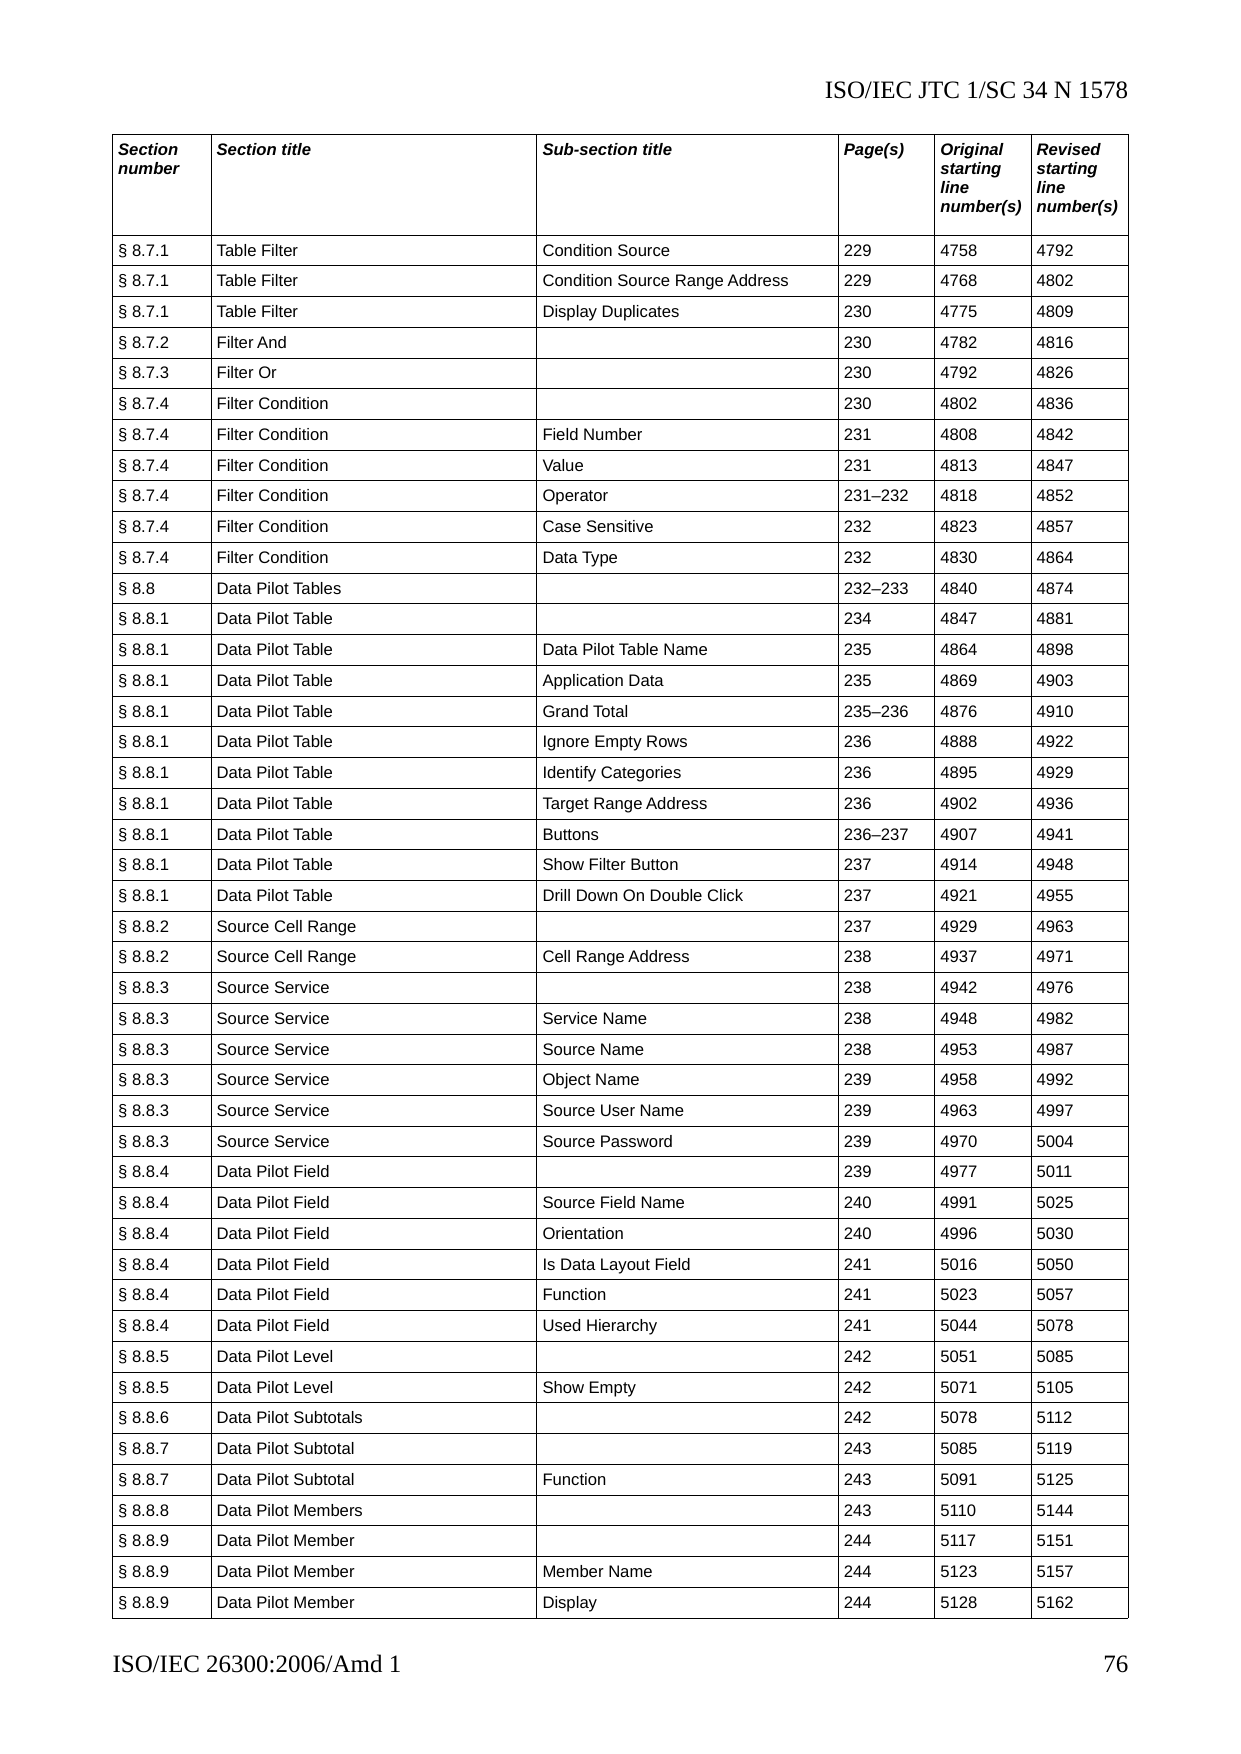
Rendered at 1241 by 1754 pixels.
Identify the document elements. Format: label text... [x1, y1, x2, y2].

table_cell 4936 [1032, 789, 1128, 818]
table_cell Cell Range Address [537, 942, 838, 972]
table_cell Source User Name [537, 1096, 838, 1126]
table_cell § 8.8.4 [113, 1250, 211, 1279]
table_cell Application Data [537, 666, 838, 696]
table_cell 5125 [1032, 1465, 1128, 1494]
table_cell Data Pilot Table [212, 881, 536, 911]
table_cell Data Pilot Table [212, 666, 536, 696]
table_cell 4864 [1032, 543, 1128, 573]
table_cell 237 [839, 850, 934, 880]
table_cell § 8.7.4 [113, 420, 211, 450]
table_cell Value [537, 451, 838, 480]
table_cell 5157 [1032, 1557, 1128, 1587]
table_cell 242 [839, 1403, 934, 1433]
table_cell § 8.8.3 [113, 973, 211, 1003]
table_cell 4864 [935, 635, 1031, 665]
table_cell Source Service [212, 1065, 536, 1095]
table_cell 4758 [935, 236, 1031, 265]
table_cell 236 [839, 758, 934, 788]
table_cell 239 [839, 1157, 934, 1187]
table_cell Show Filter Button [537, 850, 838, 880]
table_cell 237 [839, 912, 934, 941]
table_cell 4907 [935, 820, 1031, 849]
table_cell 235 [839, 666, 934, 696]
table_cell 5030 [1032, 1219, 1128, 1249]
table_cell 4792 [935, 359, 1031, 388]
table_cell Field Number [537, 420, 838, 450]
table_cell 234 [839, 604, 934, 634]
table_cell 4895 [935, 758, 1031, 788]
table_cell 4852 [1032, 481, 1128, 511]
table_cell 4818 [935, 481, 1031, 511]
table_cell 237 [839, 881, 934, 911]
table_cell Data Pilot Member [212, 1588, 536, 1617]
table_cell 236–237 [839, 820, 934, 849]
table_cell 4802 [935, 389, 1031, 419]
table_cell 5071 [935, 1373, 1031, 1402]
table_cell 5057 [1032, 1280, 1128, 1310]
table_cell Data Pilot Field [212, 1157, 536, 1187]
table_cell 4996 [935, 1219, 1031, 1249]
table_cell 4921 [935, 881, 1031, 911]
table_cell 4948 [1032, 850, 1128, 880]
table_cell [537, 359, 838, 388]
table_cell Data Pilot Subtotal [212, 1465, 536, 1494]
table_cell 236 [839, 789, 934, 818]
table_cell 243 [839, 1465, 934, 1494]
table_cell 232–233 [839, 574, 934, 603]
table_cell 244 [839, 1588, 934, 1617]
table_cell Condition Source [537, 236, 838, 265]
table_cell [537, 1496, 838, 1525]
table_cell 4992 [1032, 1065, 1128, 1095]
table_cell Data Pilot Subtotals [212, 1403, 536, 1433]
table_cell § 8.8.4 [113, 1219, 211, 1249]
table_cell 236 [839, 727, 934, 757]
table_cell Filter Condition [212, 481, 536, 511]
table_cell Data Pilot Field [212, 1219, 536, 1249]
table_cell Display Duplicates [537, 297, 838, 327]
table_cell § 8.8.7 [113, 1465, 211, 1494]
table_cell 244 [839, 1526, 934, 1556]
table_cell [537, 574, 838, 603]
table_cell 4922 [1032, 727, 1128, 757]
table_cell 4963 [1032, 912, 1128, 941]
table_cell § 8.8.1 [113, 697, 211, 726]
table_cell [537, 1157, 838, 1187]
table_cell 4782 [935, 328, 1031, 357]
table_cell Source Service [212, 1096, 536, 1126]
table_cell § 8.7.4 [113, 512, 211, 542]
table_cell Source Name [537, 1035, 838, 1064]
table_cell 4808 [935, 420, 1031, 450]
table_cell § 8.8.7 [113, 1434, 211, 1464]
table_cell Source Service [212, 1035, 536, 1064]
table_cell 229 [839, 236, 934, 265]
table_cell 240 [839, 1219, 934, 1249]
table_cell 4813 [935, 451, 1031, 480]
table_cell § 8.7.1 [113, 266, 211, 296]
table_cell 230 [839, 389, 934, 419]
table_cell 238 [839, 1004, 934, 1033]
table_header Revised starting line number(s) [1032, 135, 1128, 234]
table_cell § 8.8.3 [113, 1065, 211, 1095]
table_cell Show Empty [537, 1373, 838, 1402]
table_cell 5105 [1032, 1373, 1128, 1402]
table_cell § 8.8.1 [113, 727, 211, 757]
table_cell 4869 [935, 666, 1031, 696]
table_cell 5085 [1032, 1342, 1128, 1372]
table_cell 4948 [935, 1004, 1031, 1033]
table_cell 5123 [935, 1557, 1031, 1587]
table_cell 230 [839, 359, 934, 388]
table_cell Is Data Layout Field [537, 1250, 838, 1279]
table_cell Function [537, 1280, 838, 1310]
table_cell § 8.8.5 [113, 1342, 211, 1372]
table_cell Filter And [212, 328, 536, 357]
table_cell 235 [839, 635, 934, 665]
table_cell 4987 [1032, 1035, 1128, 1064]
table_cell § 8.8.3 [113, 1004, 211, 1033]
table_cell Data Pilot Field [212, 1188, 536, 1218]
table_cell Data Pilot Member [212, 1526, 536, 1556]
table_cell 5044 [935, 1311, 1031, 1341]
table_cell 5151 [1032, 1526, 1128, 1556]
table_cell Data Pilot Table [212, 820, 536, 849]
table_cell 240 [839, 1188, 934, 1218]
table_cell § 8.8.4 [113, 1311, 211, 1341]
table_cell 4941 [1032, 820, 1128, 849]
table_cell 4970 [935, 1127, 1031, 1156]
table_cell 4857 [1032, 512, 1128, 542]
table_cell § 8.8.2 [113, 912, 211, 941]
table_cell 5085 [935, 1434, 1031, 1464]
table_cell 4816 [1032, 328, 1128, 357]
table_cell 4903 [1032, 666, 1128, 696]
table_cell [537, 1403, 838, 1433]
table_cell 5117 [935, 1526, 1031, 1556]
table_cell 238 [839, 942, 934, 972]
table_cell 4842 [1032, 420, 1128, 450]
table_cell § 8.8.9 [113, 1557, 211, 1587]
table_cell 5112 [1032, 1403, 1128, 1433]
table_cell § 8.7.4 [113, 481, 211, 511]
table_cell Data Pilot Table [212, 758, 536, 788]
table_cell § 8.7.2 [113, 328, 211, 357]
table_cell 4802 [1032, 266, 1128, 296]
table_cell 5128 [935, 1588, 1031, 1617]
table_cell Source Password [537, 1127, 838, 1156]
table_header Section title [212, 135, 536, 234]
table_cell § 8.8.1 [113, 666, 211, 696]
table_cell 4881 [1032, 604, 1128, 634]
table_header Original starting line number(s) [935, 135, 1031, 234]
table_cell Data Pilot Member [212, 1557, 536, 1587]
table_cell Identify Categories [537, 758, 838, 788]
table_cell Object Name [537, 1065, 838, 1095]
table_cell 4836 [1032, 389, 1128, 419]
table_cell 4888 [935, 727, 1031, 757]
table_cell 4898 [1032, 635, 1128, 665]
table_cell § 8.8.3 [113, 1096, 211, 1126]
table_cell § 8.8.1 [113, 635, 211, 665]
table_cell 4826 [1032, 359, 1128, 388]
table_cell § 8.8.5 [113, 1373, 211, 1402]
table_cell 4982 [1032, 1004, 1128, 1033]
table_cell § 8.7.4 [113, 389, 211, 419]
table_cell § 8.8.4 [113, 1280, 211, 1310]
table_cell 4914 [935, 850, 1031, 880]
table_cell Table Filter [212, 236, 536, 265]
table_cell 4963 [935, 1096, 1031, 1126]
table_cell Data Pilot Table [212, 789, 536, 818]
table_cell 242 [839, 1342, 934, 1372]
table_cell Drill Down On Double Click [537, 881, 838, 911]
table_cell 231 [839, 420, 934, 450]
table_cell 5011 [1032, 1157, 1128, 1187]
table_cell § 8.8.1 [113, 789, 211, 818]
table_cell 4823 [935, 512, 1031, 542]
table_cell Source Cell Range [212, 912, 536, 941]
table_cell 4971 [1032, 942, 1128, 972]
table_cell 4955 [1032, 881, 1128, 911]
table_cell 4929 [935, 912, 1031, 941]
table_cell Table Filter [212, 297, 536, 327]
table_cell 239 [839, 1127, 934, 1156]
table_cell 243 [839, 1434, 934, 1464]
table_cell § 8.8.8 [113, 1496, 211, 1525]
table_cell 239 [839, 1096, 934, 1126]
table_cell § 8.8.1 [113, 850, 211, 880]
table_cell 230 [839, 328, 934, 357]
table_cell Source Service [212, 1127, 536, 1156]
table_cell 4997 [1032, 1096, 1128, 1126]
table_cell Data Pilot Field [212, 1250, 536, 1279]
table_cell Display [537, 1588, 838, 1617]
table_cell § 8.7.1 [113, 297, 211, 327]
table_cell [537, 389, 838, 419]
table_cell Data Pilot Members [212, 1496, 536, 1525]
table_cell 5091 [935, 1465, 1031, 1494]
table_cell 235–236 [839, 697, 934, 726]
table_cell 5016 [935, 1250, 1031, 1279]
table_cell 4958 [935, 1065, 1031, 1095]
table_cell Filter Or [212, 359, 536, 388]
table_cell § 8.8.2 [113, 942, 211, 972]
table_cell § 8.8.1 [113, 881, 211, 911]
table_cell § 8.8.4 [113, 1157, 211, 1187]
table_cell 238 [839, 1035, 934, 1064]
table_cell § 8.8.3 [113, 1035, 211, 1064]
table_cell 4809 [1032, 297, 1128, 327]
table_cell 231–232 [839, 481, 934, 511]
table_cell 4942 [935, 973, 1031, 1003]
table_cell § 8.8.1 [113, 820, 211, 849]
table_cell § 8.8.4 [113, 1188, 211, 1218]
table_cell Data Pilot Table [212, 604, 536, 634]
table_cell Data Pilot Field [212, 1311, 536, 1341]
table_cell 239 [839, 1065, 934, 1095]
table_cell [537, 1526, 838, 1556]
table_cell Data Pilot Level [212, 1373, 536, 1402]
table_cell 5110 [935, 1496, 1031, 1525]
table_cell [537, 604, 838, 634]
table_cell § 8.8.1 [113, 604, 211, 634]
table_cell 5078 [935, 1403, 1031, 1433]
table_cell 4902 [935, 789, 1031, 818]
table_cell 5023 [935, 1280, 1031, 1310]
table_cell Data Pilot Table Name [537, 635, 838, 665]
table_cell § 8.8 [113, 574, 211, 603]
table_cell Data Pilot Subtotal [212, 1434, 536, 1464]
table_cell 4775 [935, 297, 1031, 327]
table_cell § 8.7.4 [113, 451, 211, 480]
table_cell Operator [537, 481, 838, 511]
table_cell Orientation [537, 1219, 838, 1249]
table_header Section number [113, 135, 211, 234]
table_cell 4876 [935, 697, 1031, 726]
table_cell [537, 1342, 838, 1372]
table_cell [537, 912, 838, 941]
table_cell Filter Condition [212, 420, 536, 450]
table_cell [537, 973, 838, 1003]
table_cell 4953 [935, 1035, 1031, 1064]
table_cell 232 [839, 512, 934, 542]
table_cell 5078 [1032, 1311, 1128, 1341]
table_cell 5051 [935, 1342, 1031, 1372]
table_cell Filter Condition [212, 451, 536, 480]
table_cell Member Name [537, 1557, 838, 1587]
table_cell Data Pilot Level [212, 1342, 536, 1372]
table_cell Case Sensitive [537, 512, 838, 542]
table_cell 241 [839, 1250, 934, 1279]
table_cell Data Pilot Field [212, 1280, 536, 1310]
table_cell 4977 [935, 1157, 1031, 1187]
table_cell 230 [839, 297, 934, 327]
table_cell 4792 [1032, 236, 1128, 265]
table_cell 231 [839, 451, 934, 480]
table_header Page(s) [839, 135, 934, 234]
table_cell 4847 [935, 604, 1031, 634]
table_cell Data Pilot Table [212, 635, 536, 665]
table_cell § 8.7.1 [113, 236, 211, 265]
table_cell § 8.8.9 [113, 1526, 211, 1556]
table_cell 5119 [1032, 1434, 1128, 1464]
table_cell § 8.7.4 [113, 543, 211, 573]
table_cell 4929 [1032, 758, 1128, 788]
table_cell Ignore Empty Rows [537, 727, 838, 757]
table_cell 243 [839, 1496, 934, 1525]
table_cell [537, 328, 838, 357]
table_cell § 8.8.6 [113, 1403, 211, 1433]
table_cell 232 [839, 543, 934, 573]
table_cell § 8.7.3 [113, 359, 211, 388]
table_cell 242 [839, 1373, 934, 1402]
table_cell Source Cell Range [212, 942, 536, 972]
table_cell Source Field Name [537, 1188, 838, 1218]
table_cell 4874 [1032, 574, 1128, 603]
table_cell Function [537, 1465, 838, 1494]
table_cell 241 [839, 1311, 934, 1341]
table_cell § 8.8.9 [113, 1588, 211, 1617]
table_cell 238 [839, 973, 934, 1003]
table_cell 4910 [1032, 697, 1128, 726]
table_cell § 8.8.1 [113, 758, 211, 788]
table_cell 244 [839, 1557, 934, 1587]
table_cell Used Hierarchy [537, 1311, 838, 1341]
table_cell Data Pilot Table [212, 727, 536, 757]
table_cell 4976 [1032, 973, 1128, 1003]
table_cell Data Type [537, 543, 838, 573]
table_cell 241 [839, 1280, 934, 1310]
table_cell 4830 [935, 543, 1031, 573]
table_cell 5162 [1032, 1588, 1128, 1617]
table_cell Data Pilot Table [212, 697, 536, 726]
table_cell [537, 1434, 838, 1464]
table_cell Source Service [212, 973, 536, 1003]
table_cell Service Name [537, 1004, 838, 1033]
table_cell Target Range Address [537, 789, 838, 818]
table_cell 5025 [1032, 1188, 1128, 1218]
table_cell 5144 [1032, 1496, 1128, 1525]
table_header Sub-section title [537, 135, 838, 234]
table_cell Table Filter [212, 266, 536, 296]
table_cell Filter Condition [212, 512, 536, 542]
table_cell 4768 [935, 266, 1031, 296]
table_cell 4937 [935, 942, 1031, 972]
table_cell 5050 [1032, 1250, 1128, 1279]
table_cell Data Pilot Tables [212, 574, 536, 603]
table_cell Source Service [212, 1004, 536, 1033]
table_cell 4991 [935, 1188, 1031, 1218]
table_cell Filter Condition [212, 543, 536, 573]
table_cell Condition Source Range Address [537, 266, 838, 296]
table_cell Buttons [537, 820, 838, 849]
table_cell Filter Condition [212, 389, 536, 419]
table_cell § 8.8.3 [113, 1127, 211, 1156]
table_cell 4840 [935, 574, 1031, 603]
table_cell 229 [839, 266, 934, 296]
table_cell Grand Total [537, 697, 838, 726]
table_cell Data Pilot Table [212, 850, 536, 880]
table_cell 4847 [1032, 451, 1128, 480]
table_cell 5004 [1032, 1127, 1128, 1156]
